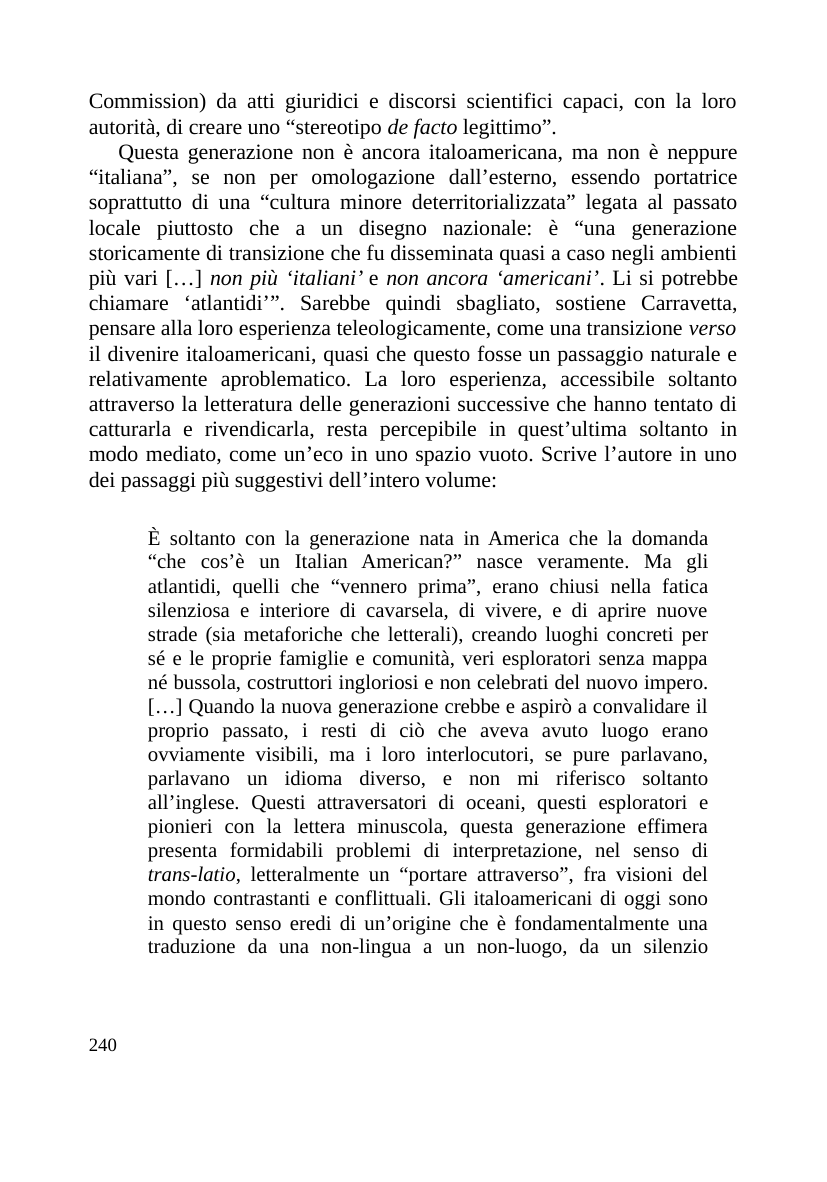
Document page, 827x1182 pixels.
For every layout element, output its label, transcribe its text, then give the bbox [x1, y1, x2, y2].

text Questa generazione non è ancora italoamericana, ma non è neppure “italiana”, se non per omologazione dall’esterno, essendo portatrice soprattutto di una “cultura minore deterritorializzata” legata al passato locale piuttosto che a un disegno nazionale: è “una generazione storicamente di transizione che fu disseminata quasi a caso negli ambienti più vari […] non più ‘italiani’ e non ancora ‘americani’. Li si potrebbe chiamare ‘atlantidi’”. Sarebbe quindi sbagliato, sostiene Carravetta, pensare alla loro esperienza teleologicamente, come una transizione verso il divenire italoamericani, quasi che questo fosse un passaggio naturale e relativamente aproblematico. La loro esperienza, accessibile soltanto attraverso la letteratura delle generazioni successive che hanno tentato di catturarla e rivendicarla, resta percepibile in quest’ultima soltanto in modo mediato, come un’eco in uno spazio vuoto. Scrive l’autore in uno dei passaggi più suggestivi dell’intero volume: [88, 139, 738, 492]
text È soltanto con la generazione nata in America che la domanda “che cos’è un Italian American?” nasce veramente. Ma gli atlantidi, quelli che “vennero prima”, erano chiusi nella fatica silenziosa e interiore di cavarsela, di vivere, e di aprire nuove strade (sia metaforiche che letterali), creando luoghi concreti per sé e le proprie famiglie e comunità, veri esploratori senza mappa né bussola, costruttori ingloriosi e non celebrati del nuovo impero. […] Quando la nuova generazione crebbe e aspirò a convalidare il proprio passato, i resti di ciò che aveva avuto luogo erano ovviamente visibili, ma i loro interlocutori, se pure parlavano, parlavano un idioma diverso, e non mi riferisco soltanto all’inglese. Questi attraversatori di oceani, questi esploratori e pionieri con la lettera minuscola, questa generazione effimera presenta formidabili problemi di interpretazione, nel senso di trans-latio, letteralmente un “portare attraverso”, fra visioni del mondo contrastanti e conflittuali. Gli italoamericani di oggi sono in questo senso eredi di un’origine che è fondamentalmente una traduzione da una non-lingua a un non-luogo, da un silenzio [148, 525, 709, 958]
text Commission) da atti giuridici e discorsi scientifici capaci, con la loro autorità, di creare uno “stereotipo de facto legittimo”. [88, 88, 738, 139]
